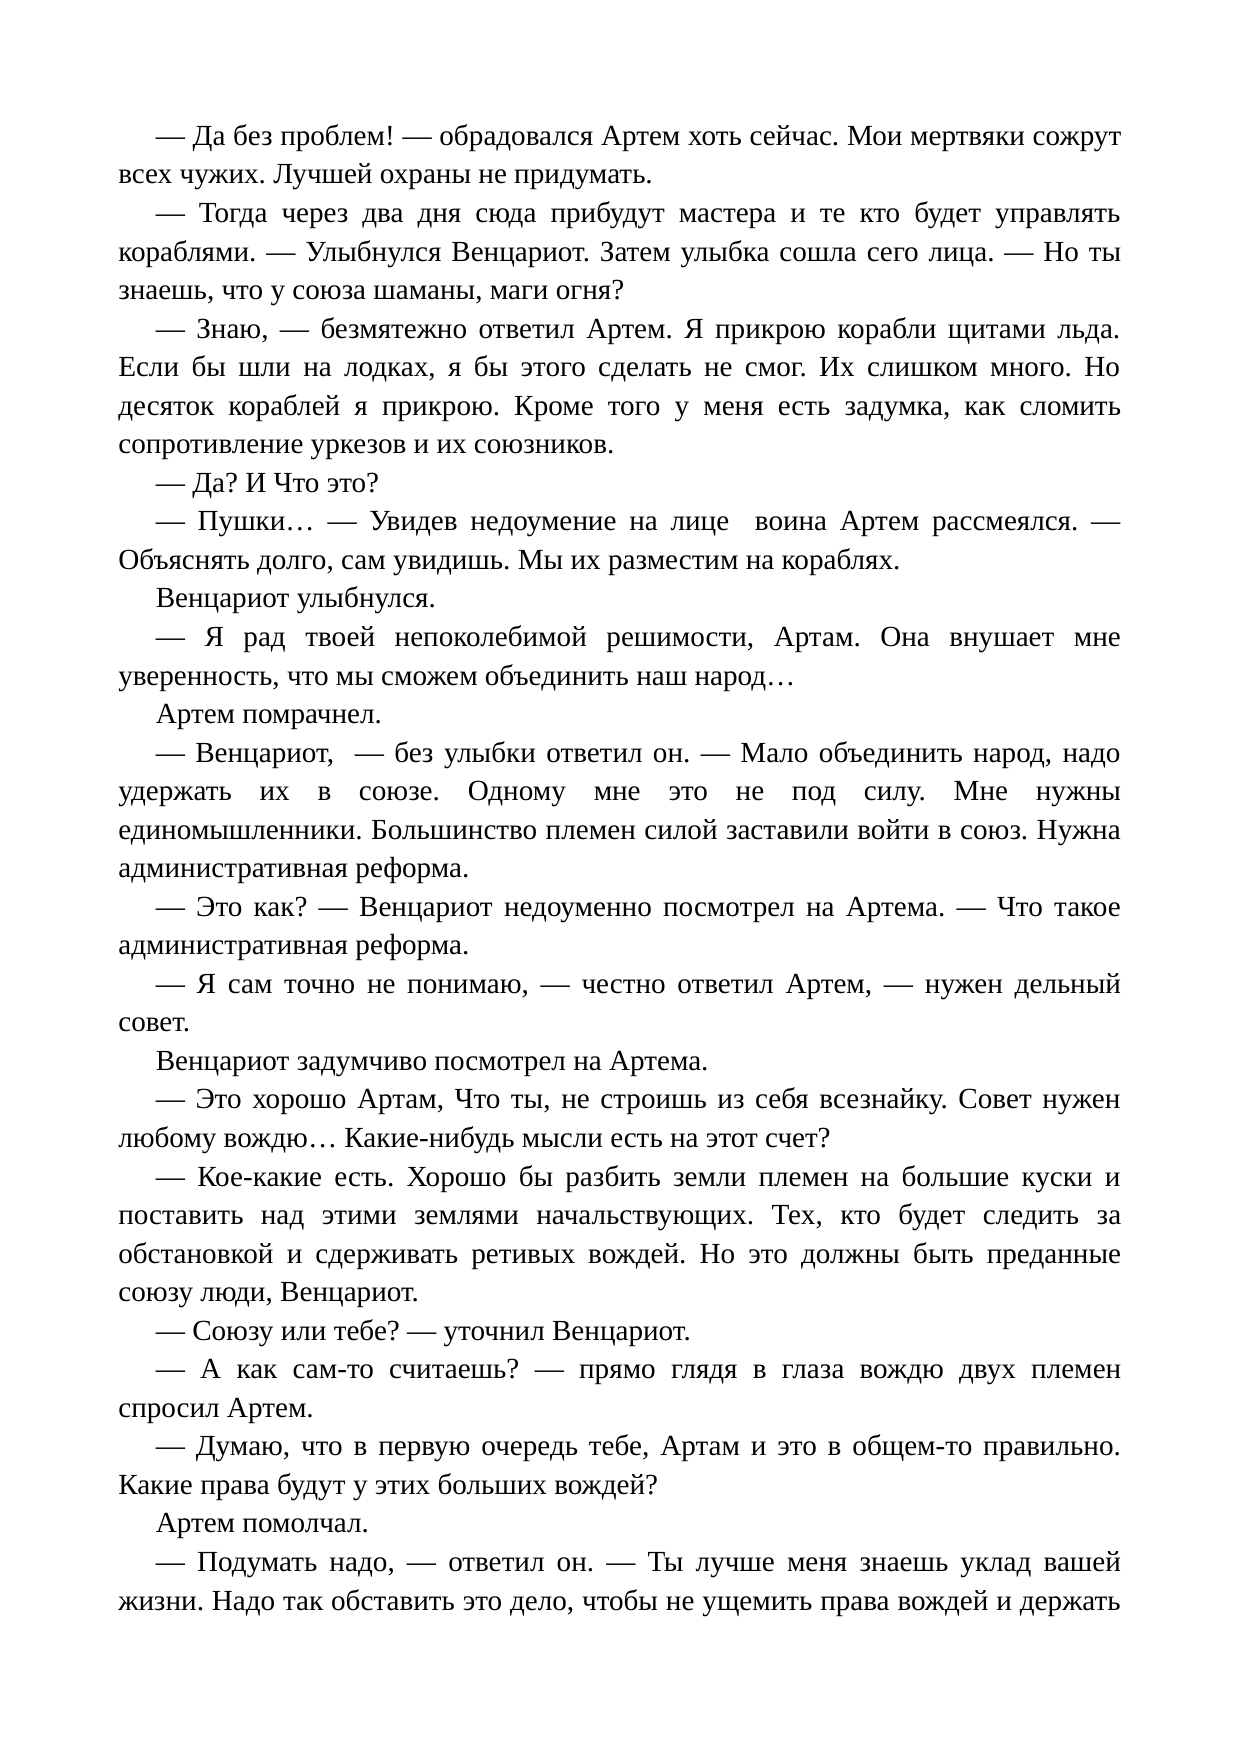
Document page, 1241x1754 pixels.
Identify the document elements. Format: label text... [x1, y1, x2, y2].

text Артем помолчал. [118, 1506, 1122, 1539]
text Венцариот задумчиво посмотрел на Артема. [118, 1043, 1122, 1077]
text — Пушки… — Увидев недоумение на лице воина Артем рассмеялся. — Объяснять долго, сам увидишь. Мы их разместим на кораблях. [118, 503, 1122, 576]
text Венцариот улыбнулся. [118, 581, 1122, 614]
text — Я сам точно не понимаю, — честно ответил Артем, — нужен дельный совет. [118, 966, 1122, 1038]
text — Знаю, — безмятежно ответил Артем. Я прикрою корабли щитами льда. Если бы шли на лодках, я бы этого сделать не смог. Их слишком много. Но десяток кораблей я прикрою. Кроме того у меня есть задумка, как сломить сопротивление уркезов и их союзников. [118, 311, 1122, 460]
text — Думаю, что в первую очередь тебе, Артам и это в общем-то правильно. Какие права будут у этих больших вождей? [118, 1428, 1122, 1501]
text — Да? И Что это? [118, 465, 1122, 498]
text — Союзу или тебе? — уточнил Венцариот. [118, 1313, 1122, 1346]
text — Это как? — Венцариот недоуменно посмотрел на Артема. — Что такое административная реформа. [118, 889, 1122, 961]
text — Венцариот, — без улыбки ответил он. — Мало объединить народ, надо удержать их в союзе. Одному мне это не под силу. Мне нужны единомышленники. Большинство племен силой заставили войти в союз. Нужна административная реформа. [118, 735, 1122, 884]
text Артем помрачнел. [118, 696, 1122, 730]
text — Тогда через два дня сюда прибудут мастера и те кто будет управлять кораблями. — Улыбнулся Венцариот. Затем улыбка сошла сего лица. — Но ты знаешь, что у союза шаманы, маги огня? [118, 195, 1122, 306]
text — Это хорошо Артам, Что ты, не строишь из себя всезнайку. Совет нужен любому вождю… Какие-нибудь мысли есть на этот счет? [118, 1082, 1122, 1154]
text — Да без проблем! — обрадовался Артем хоть сейчас. Мои мертвяки сожрут всех чужих. Лучшей охраны не придумать. [118, 118, 1122, 190]
text — Подумать надо, — ответил он. — Ты лучше меня знаешь уклад вашей жизни. Надо так обставить это дело, чтобы не ущемить права вождей и держать [118, 1544, 1122, 1616]
text — А как сам-то считаешь? — прямо глядя в глаза вождю двух племен спросил Артем. [118, 1351, 1122, 1423]
text — Я рад твоей непоколебимой решимости, Артам. Она внушает мне уверенность, что мы сможем объединить наш народ… [118, 619, 1122, 691]
text — Кое-какие есть. Хорошо бы разбить земли племен на большие куски и поставить над этими землями начальствующих. Тех, кто будет следить за обстановкой и сдерживать ретивых вождей. Но это должны быть преданные союзу люди, Венцариот. [118, 1159, 1122, 1308]
